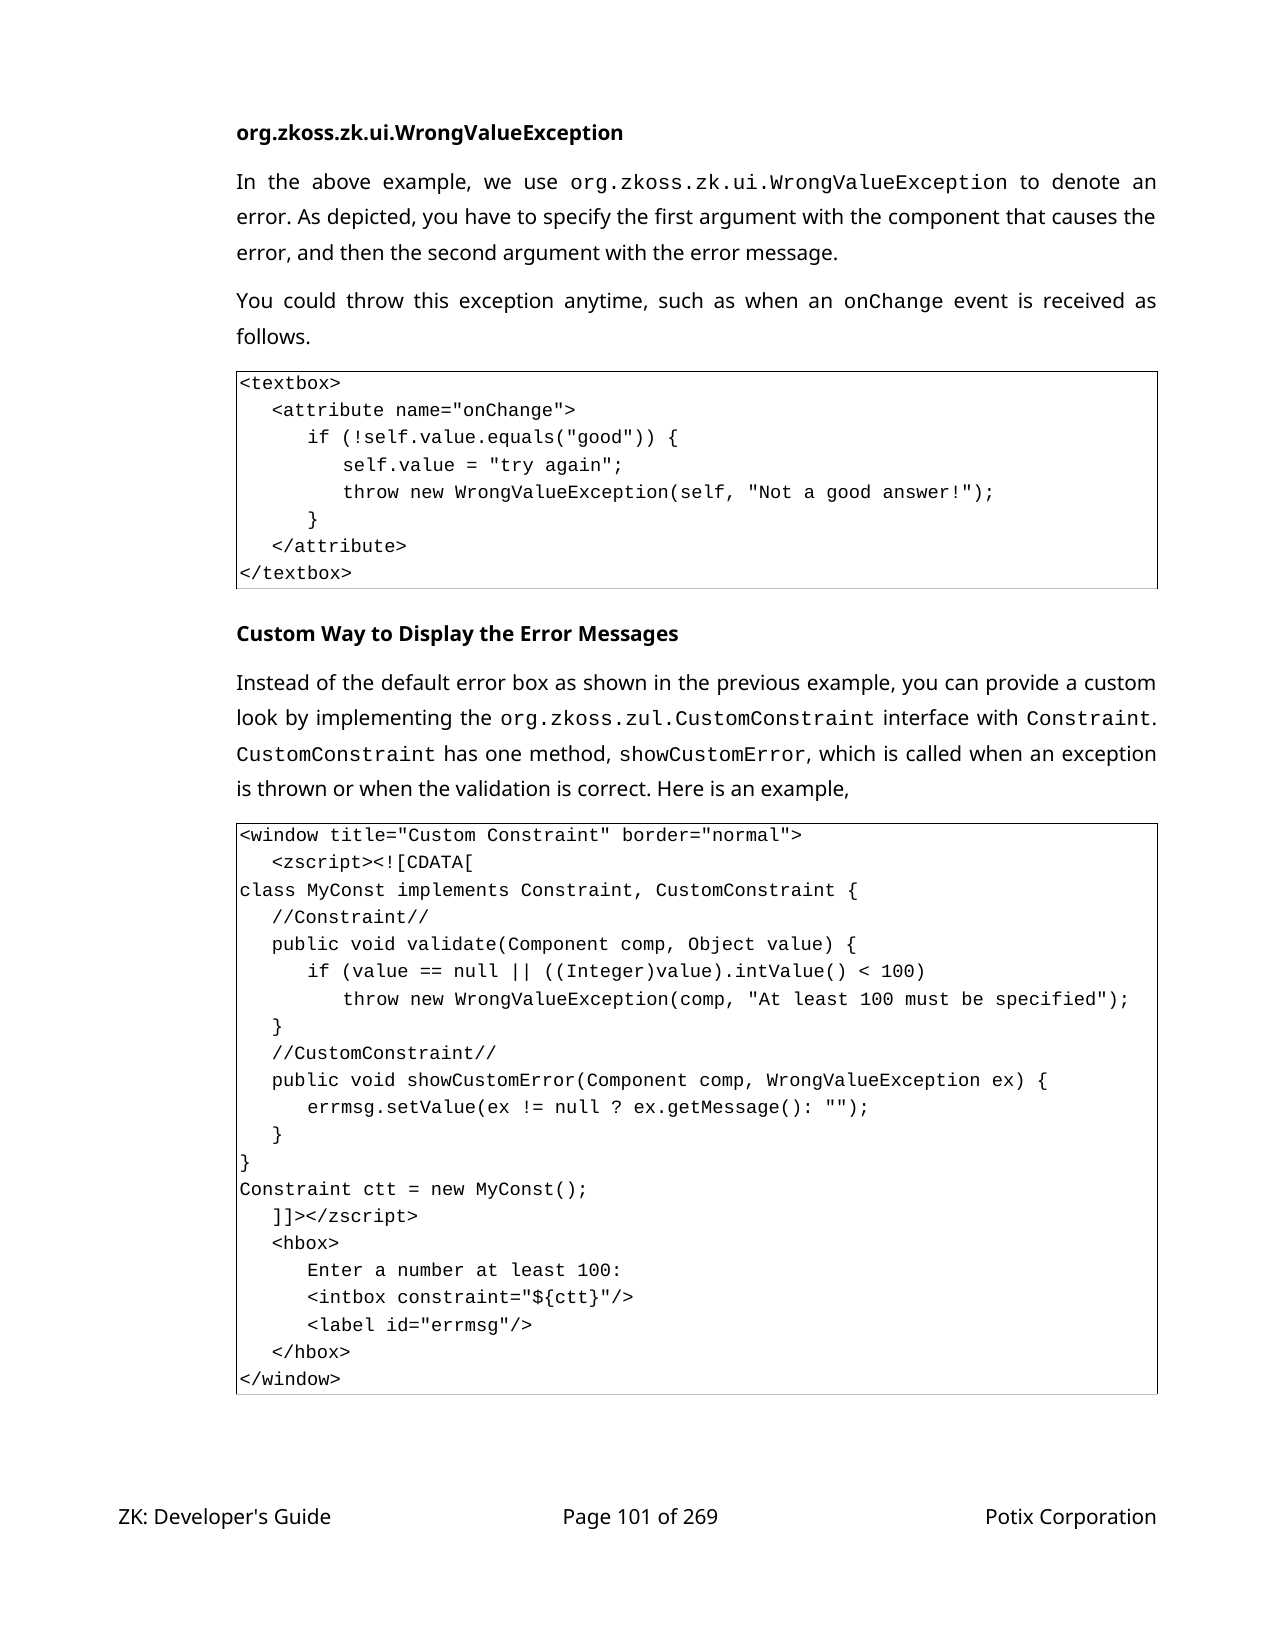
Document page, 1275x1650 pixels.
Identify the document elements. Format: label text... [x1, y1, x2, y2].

text You could throw this exception anytime, such as when an onChange event is received as follows. [236, 287, 1157, 350]
text </attribute> [237, 534, 1157, 558]
text } [237, 507, 1157, 531]
text </textbox> [237, 561, 1157, 588]
text <intbox constraint="${ctt}"/> [237, 1285, 1157, 1310]
text } [237, 1122, 1157, 1147]
text self.value = "try again"; [237, 452, 1157, 477]
text if (!self.value.equals("good")) { [237, 425, 1157, 449]
text } [237, 1149, 1157, 1174]
text if (value == null || ((Integer)value).intValue() < 100) [237, 959, 1157, 983]
text <window title="Custom Constraint" border="normal"> [237, 824, 1157, 847]
text //CustomConstraint// [237, 1041, 1157, 1065]
text <zscript><![CDATA[ [237, 850, 1157, 875]
text <attribute name="onChange"> [237, 398, 1157, 422]
text ]]></zscript> [237, 1204, 1157, 1228]
text class MyConst implements Constraint, CustomConstraint { [237, 878, 1157, 902]
text } [237, 1013, 1157, 1038]
text <textbox> [237, 372, 1157, 395]
text </hbox> [237, 1340, 1157, 1364]
text throw new WrongValueException(self, "Not a good answer!"); [237, 480, 1157, 504]
text Instead of the default error box as shown in the previous example, you can provide a custom look by implementing the org.zkoss.zul.CustomConstraint interface with Constraint. CustomConstraint has one method, showCustomError, which is called when an exception is thrown or when the validation is correct. Here is an example, [236, 668, 1157, 803]
text Constraint ctt = new MyConst(); [237, 1177, 1157, 1201]
text //Constraint// [237, 905, 1157, 929]
text public void validate(Component comp, Object value) { [237, 932, 1157, 956]
text <label id="errmsg"/> [237, 1313, 1157, 1337]
text Enter a number at least 100: [237, 1258, 1157, 1282]
text throw new WrongValueException(comp, "At least 100 must be specified"); [237, 986, 1157, 1011]
text In the above example, we use org.zkoss.zk.ui.WrongValueException to denote an error. As depicted, you have to specify the first argument with the component that causes the error, and then the second argument with the error message. [236, 167, 1157, 266]
subtitle Custom Way to Display the Error Messages [236, 619, 1157, 647]
subtitle org.zkoss.zk.ui.WrongValueException [236, 118, 1157, 146]
text </window> [237, 1367, 1157, 1394]
text errmsg.setValue(ex != null ? ex.getMessage(): ""); [237, 1095, 1157, 1119]
text <hbox> [237, 1231, 1157, 1255]
text public void showCustomError(Component comp, WrongValueException ex) { [237, 1068, 1157, 1092]
